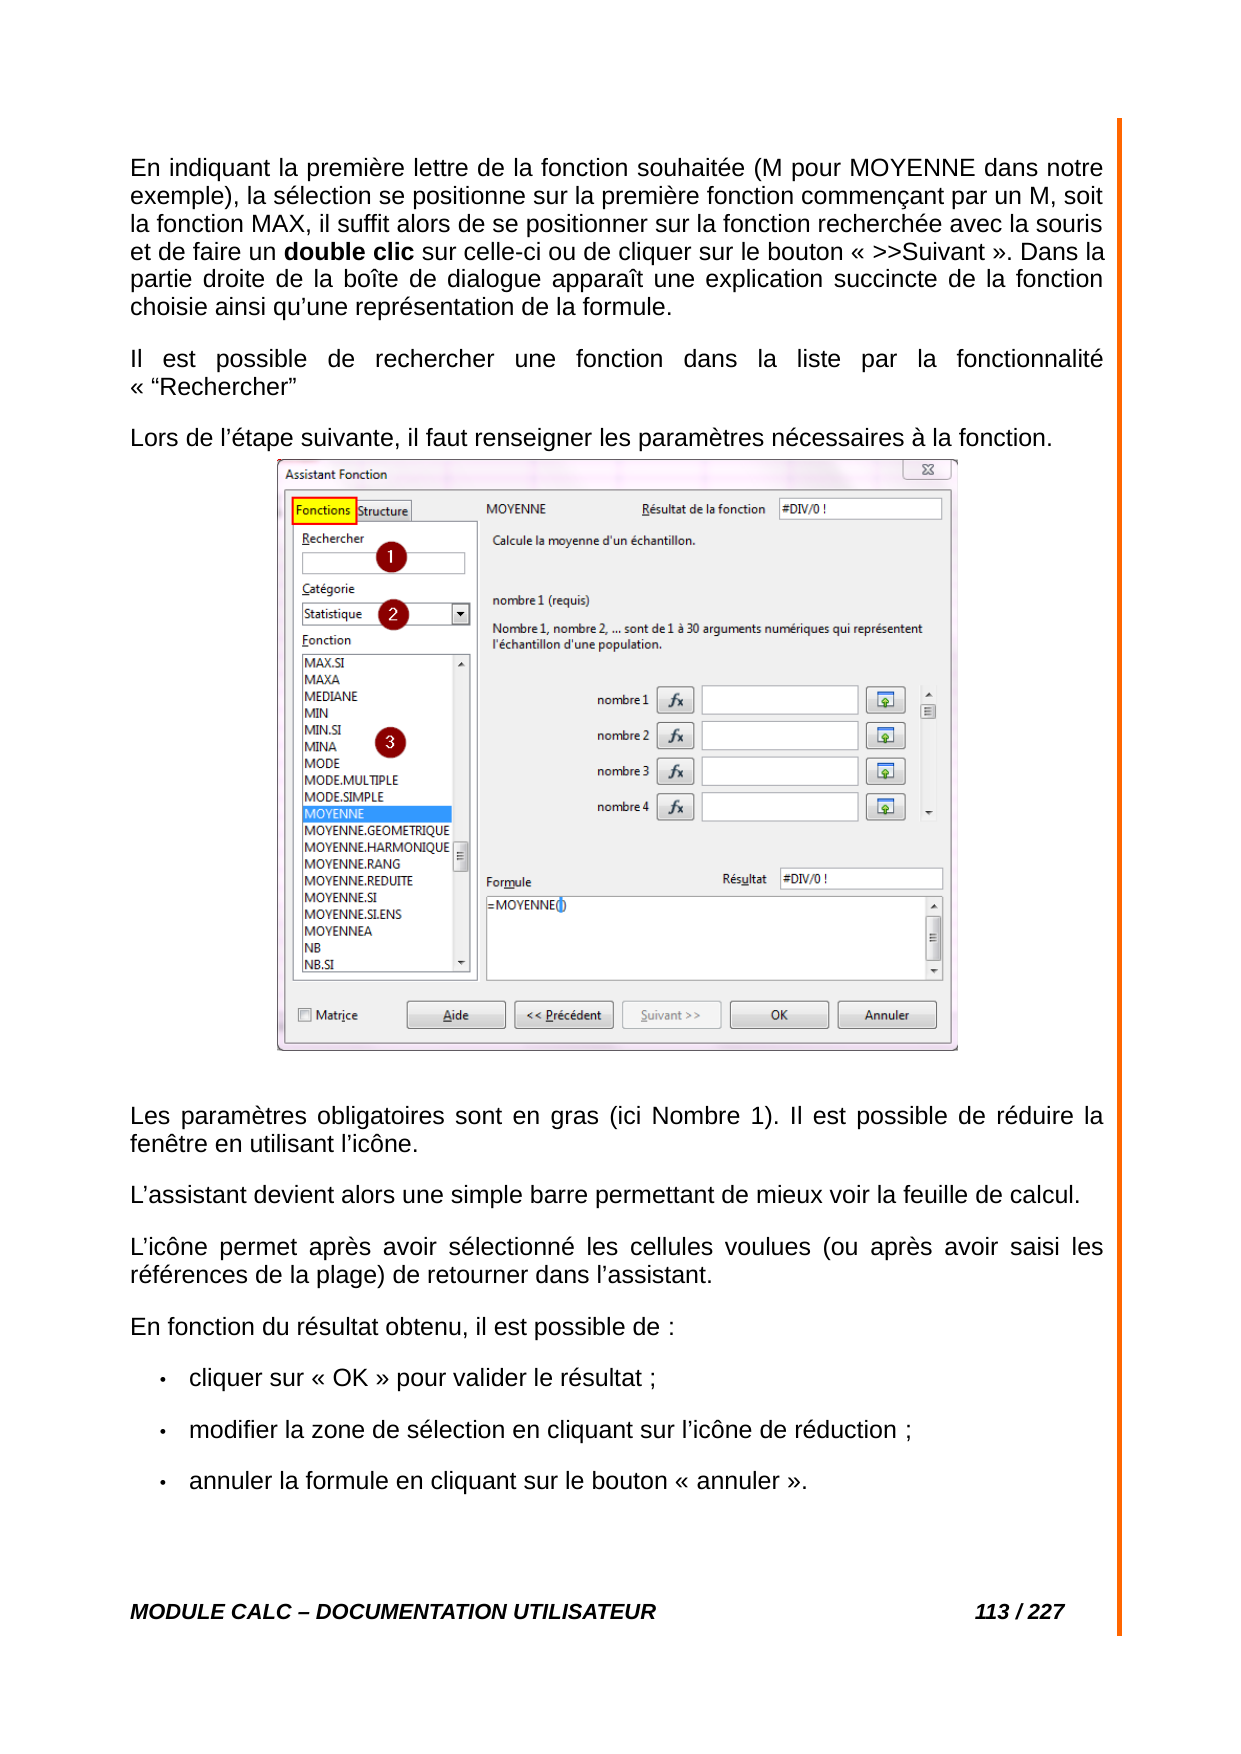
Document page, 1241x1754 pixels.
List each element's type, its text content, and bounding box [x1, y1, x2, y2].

text Lors de l’étape suivante, il faut renseigner les paramètres nécessaires à la fonction. [130, 424, 1105, 452]
list cliquer sur « OK » pour valider le résultat ; [159, 1364, 1105, 1392]
text Il est possible de rechercher une fonction dans la liste par la fonctionnalité « “Rechercher” [130, 345, 1105, 401]
text En indiquant la première lettre de la fonction souhaitée (M pour MOYENNE dans notre exemple), la sélection se positionne sur la première fonction commençant par un M, soit la fonction MAX, il suffit alors de se positionner sur la fonction recherchée avec la souris et de faire un double clic sur celle-ci ou de cliquer sur le bouton « >>Suivant ». Dans la partie droite de la boîte de dialogue apparaît une explication succincte de la fonction choisie ainsi qu’une représentation de la formule. [130, 153, 1105, 321]
text L’assistant devient alors une simple barre permettant de mieux voir la feuille de calcul. [130, 1181, 1105, 1209]
picture [277, 459, 958, 1051]
text Les paramètres obligatoires sont en gras (ici Nombre 1). Il est possible de réduire la fenêtre en utilisant l’icône. [130, 1102, 1105, 1158]
list modifier la zone de sélection en cliquant sur l’icône de réduction ; [159, 1416, 1105, 1443]
text En fonction du résultat obtenu, il est possible de : [130, 1312, 1105, 1340]
text L’icône permet après avoir sélectionné les cellules voulues (ou après avoir saisi les références de la plage) de retourner dans l’assistant. [130, 1233, 1105, 1289]
list annuler la formule en cliquant sur le bouton « annuler ». [159, 1467, 1105, 1495]
